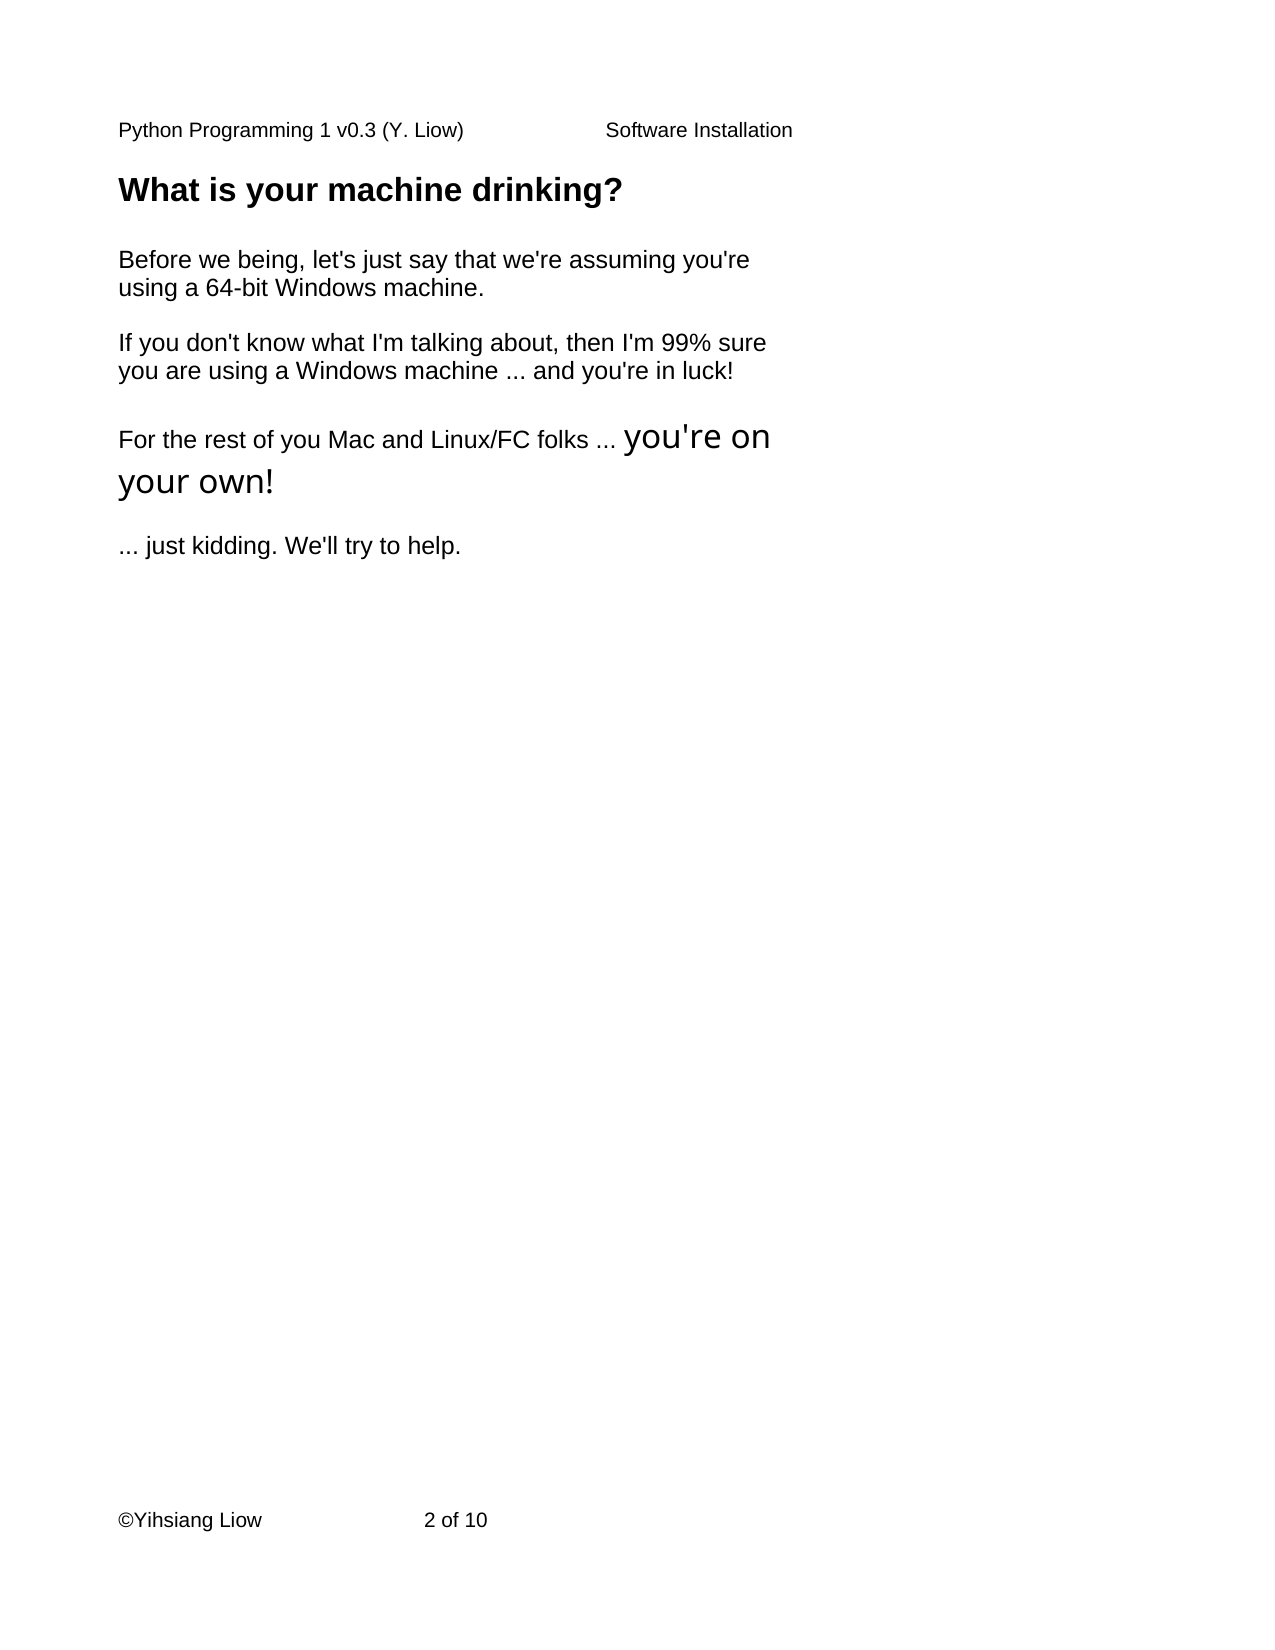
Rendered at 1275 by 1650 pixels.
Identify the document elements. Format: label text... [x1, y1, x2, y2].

text What is your machine drinking? [118, 171, 793, 208]
text If you don't know what I'm talking about, then I'm 99% sure you are using a Windows machine ... and you're in luck! [118, 329, 793, 385]
text ... just kidding. We'll try to help. [118, 532, 793, 559]
text For the rest of you Mac and Linux/FC folks ... you're on your own! [118, 413, 793, 504]
text Before we being, let's just say that we're assuming you're using a 64-bit Windows machine. [118, 245, 793, 301]
